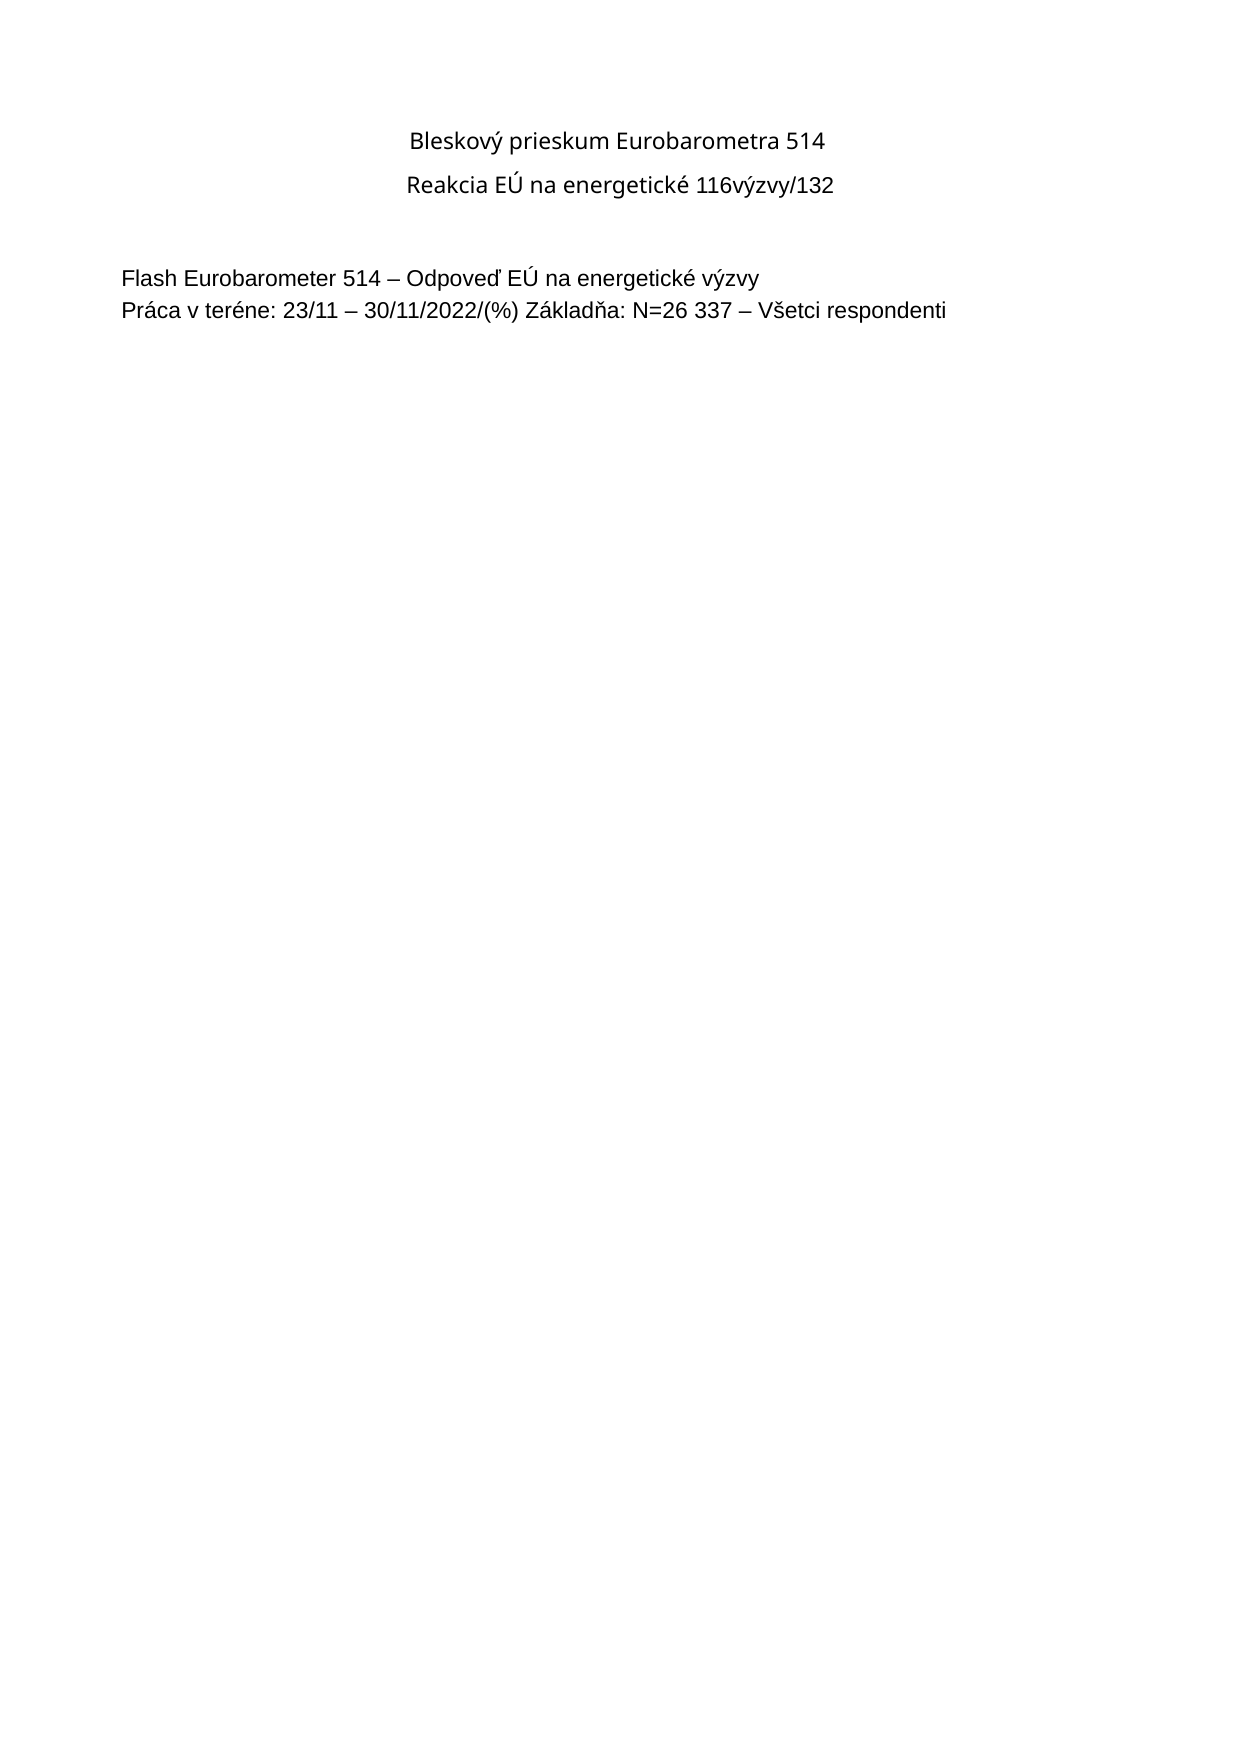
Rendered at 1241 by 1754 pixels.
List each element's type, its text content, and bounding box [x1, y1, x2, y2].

table_cell [257, 230, 427, 262]
table_cell [769, 230, 939, 262]
table_cell Práca v teréne: 23/11 – 30/11/2022/(%) Základňa: N=26 337 – Všetci respondenti [118, 294, 1110, 327]
table_cell [939, 230, 1110, 262]
table_cell [118, 230, 257, 262]
table_cell [598, 230, 769, 262]
table_cell [428, 230, 598, 262]
table_cell Flash Eurobarometer 514 – Odpoveď EÚ na energetické výzvy [118, 262, 1110, 294]
